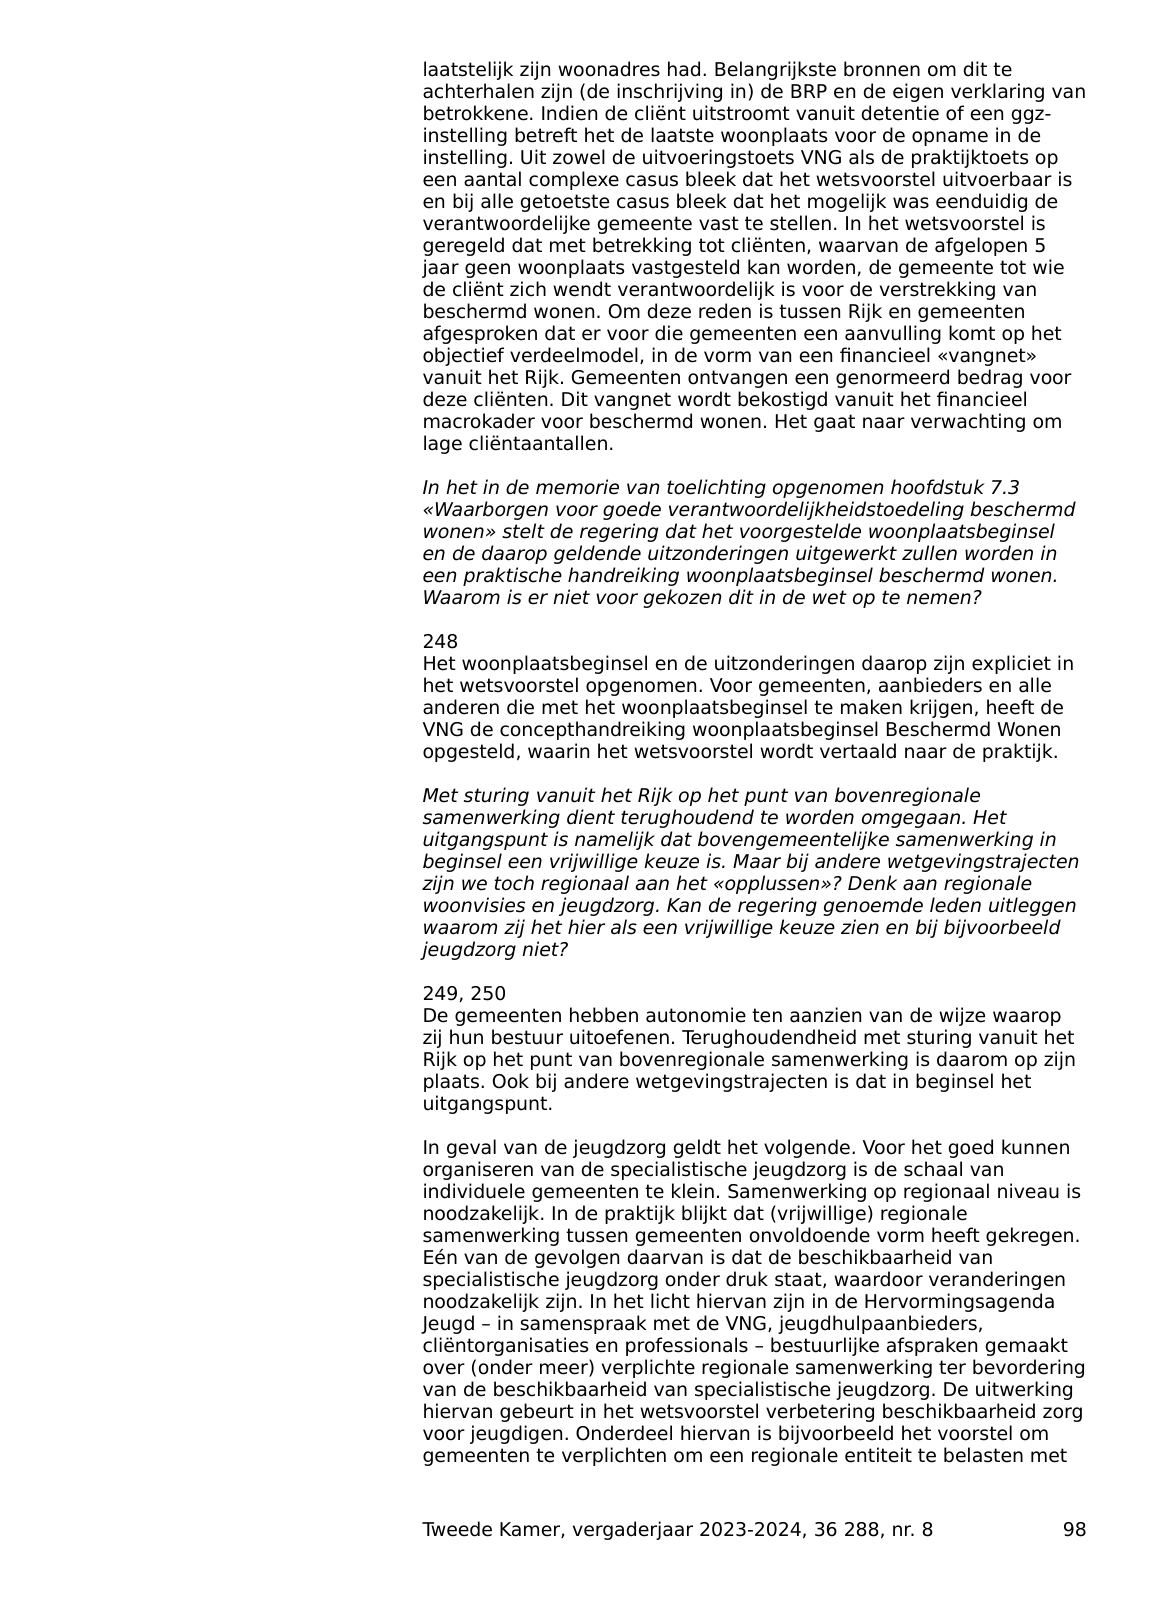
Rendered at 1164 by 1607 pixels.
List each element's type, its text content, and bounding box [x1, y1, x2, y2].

text In het in de memorie van toelichting opgenomen hoofdstuk 7.3 «Waarborgen voor goede verantwoordelijkheidstoedeling beschermd wonen» stelt de regering dat het voorgestelde woonplaatsbeginsel en de daarop geldende uitzonderingen uitgewerkt zullen worden in een praktische handreiking woonplaatsbeginsel beschermd wonen. Waarom is er niet voor gekozen dit in de wet op te nemen? [422, 477, 1087, 609]
text Met sturing vanuit het Rijk op het punt van bovenregionale samenwerking dient terughoudend te worden omgegaan. Het uitgangspunt is namelijk dat bovengemeentelijke samenwerking in beginsel een vrijwillige keuze is. Maar bij andere wetgevingstrajecten zijn we toch regionaal aan het «opplussen»? Denk aan regionale woonvisies en jeugdzorg. Kan de regering genoemde leden uitleggen waarom zij het hier als een vrijwillige keuze zien en bij bijvoorbeeld jeugdzorg niet? [422, 785, 1087, 961]
text 249, 250 [422, 983, 1087, 1005]
text Het woonplaatsbeginsel en de uitzonderingen daarop zijn expliciet in het wetsvoorstel opgenomen. Voor gemeenten, aanbieders en alle anderen die met het woonplaatsbeginsel te maken krijgen, heeft de VNG de concepthandreiking woonplaatsbeginsel Beschermd Wonen opgesteld, waarin het wetsvoorstel wordt vertaald naar de praktijk. [422, 653, 1087, 763]
text 248 [422, 631, 1087, 653]
text laatstelijk zijn woonadres had. Belangrijkste bronnen om dit te achterhalen zijn (de inschrijving in) de BRP en de eigen verklaring van betrokkene. Indien de cliënt uitstroomt vanuit detentie of een ggz-instelling betreft het de laatste woonplaats voor de opname in de instelling. Uit zowel de uitvoeringstoets VNG als de praktijktoets op een aantal complexe casus bleek dat het wetsvoorstel uitvoerbaar is en bij alle getoetste casus bleek dat het mogelijk was eenduidig de verantwoordelijke gemeente vast te stellen. In het wetsvoorstel is geregeld dat met betrekking tot cliënten, waarvan de afgelopen 5 jaar geen woonplaats vastgesteld kan worden, de gemeente tot wie de cliënt zich wendt verantwoordelijk is voor de verstrekking van beschermd wonen. Om deze reden is tussen Rijk en gemeenten afgesproken dat er voor die gemeenten een aanvulling komt op het objectief verdeelmodel, in de vorm van een financieel «vangnet» vanuit het Rijk. Gemeenten ontvangen een genormeerd bedrag voor deze cliënten. Dit vangnet wordt bekostigd vanuit het financieel macrokader voor beschermd wonen. Het gaat naar verwachting om lage cliëntaantallen. [422, 59, 1087, 455]
text In geval van de jeugdzorg geldt het volgende. Voor het goed kunnen organiseren van de specialistische jeugdzorg is de schaal van individuele gemeenten te klein. Samenwerking op regionaal niveau is noodzakelijk. In de praktijk blijkt dat (vrijwillige) regionale samenwerking tussen gemeenten onvoldoende vorm heeft gekregen. Eén van de gevolgen daarvan is dat de beschikbaarheid van specialistische jeugdzorg onder druk staat, waardoor veranderingen noodzakelijk zijn. In het licht hiervan zijn in de Hervormingsagenda Jeugd – in samenspraak met de VNG, jeugdhulpaanbieders, cliëntorganisaties en professionals – bestuurlijke afspraken gemaakt over (onder meer) verplichte regionale samenwerking ter bevordering van de beschikbaarheid van specialistische jeugdzorg. De uitwerking hiervan gebeurt in het wetsvoorstel verbetering beschikbaarheid zorg voor jeugdigen. Onderdeel hiervan is bijvoorbeeld het voorstel om gemeenten te verplichten om een regionale entiteit te belasten met [422, 1137, 1087, 1467]
text De gemeenten hebben autonomie ten aanzien van de wijze waarop zij hun bestuur uitoefenen. Terughoudendheid met sturing vanuit het Rijk op het punt van bovenregionale samenwerking is daarom op zijn plaats. Ook bij andere wetgevingstrajecten is dat in beginsel het uitgangspunt. [422, 1005, 1087, 1115]
